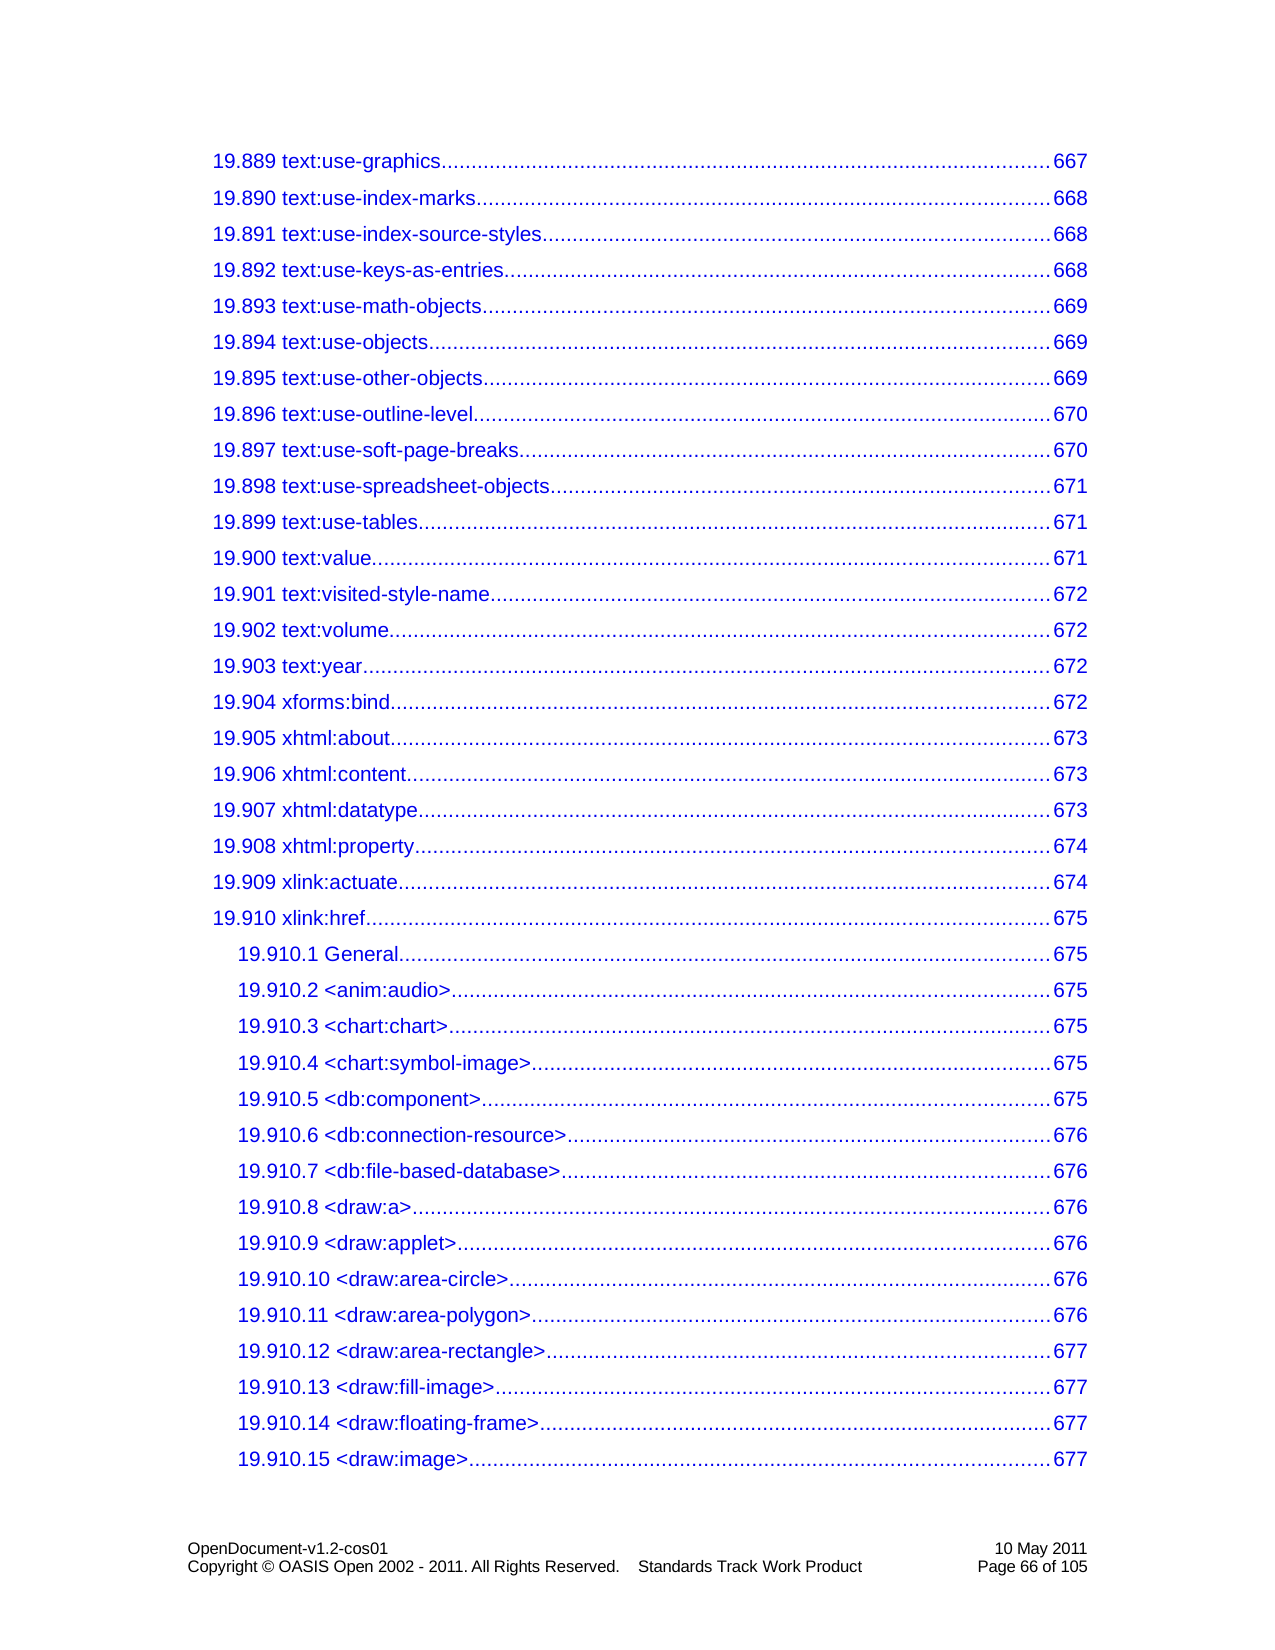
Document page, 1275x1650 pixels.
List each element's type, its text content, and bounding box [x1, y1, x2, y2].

text 19.910.2 <anim:audio> 675 [237, 979, 1088, 1002]
text 19.910.10 <draw:area-circle> 676 [237, 1267, 1088, 1291]
text 19.910 xlink:href 675 [212, 907, 1088, 930]
text 19.910.3 <chart:chart> 675 [237, 1015, 1088, 1038]
text 19.910.9 <draw:applet> 676 [237, 1231, 1088, 1255]
text 19.905 xhtml:about 673 [212, 727, 1088, 750]
text 19.890 text:use-index-marks 668 [212, 186, 1088, 209]
text 19.909 xlink:actuate 674 [212, 871, 1088, 894]
text 19.894 text:use-objects 669 [212, 330, 1088, 354]
text 19.893 text:use-math-objects 669 [212, 294, 1088, 318]
text 19.901 text:visited-style-name 672 [212, 582, 1088, 606]
text 19.906 xhtml:content 673 [212, 763, 1088, 786]
text 19.896 text:use-outline-level 670 [212, 402, 1088, 426]
text 19.910.4 <chart:symbol-image> 675 [237, 1051, 1088, 1074]
text 19.895 text:use-other-objects 669 [212, 366, 1088, 390]
text 19.892 text:use-keys-as-entries 668 [212, 258, 1088, 282]
text 19.910.12 <draw:area-rectangle> 677 [237, 1339, 1088, 1363]
text 19.903 text:year 672 [212, 654, 1088, 678]
text 19.908 xhtml:property 674 [212, 835, 1088, 858]
text 19.910.6 <db:connection-resource> 676 [237, 1123, 1088, 1147]
text 19.891 text:use-index-source-styles 668 [212, 222, 1088, 246]
text 19.910.7 <db:file-based-database> 676 [237, 1159, 1088, 1183]
text 19.899 text:use-tables 671 [212, 510, 1088, 534]
text 19.910.5 <db:component> 675 [237, 1087, 1088, 1111]
text 19.907 xhtml:datatype 673 [212, 799, 1088, 822]
text 19.900 text:value 671 [212, 546, 1088, 570]
text 19.902 text:volume 672 [212, 618, 1088, 642]
text 19.904 xforms:bind 672 [212, 691, 1088, 714]
text 19.889 text:use-graphics 667 [212, 150, 1088, 173]
text 19.910.11 <draw:area-polygon> 676 [237, 1303, 1088, 1327]
text 19.910.13 <draw:fill-image> 677 [237, 1375, 1088, 1399]
text 19.910.15 <draw:image> 677 [237, 1447, 1088, 1471]
text 19.897 text:use-soft-page-breaks 670 [212, 438, 1088, 462]
text 19.910.14 <draw:floating-frame> 677 [237, 1411, 1088, 1435]
text 19.910.1 General 675 [237, 943, 1088, 966]
text 19.898 text:use-spreadsheet-objects 671 [212, 474, 1088, 498]
text 19.910.8 <draw:a> 676 [237, 1195, 1088, 1219]
